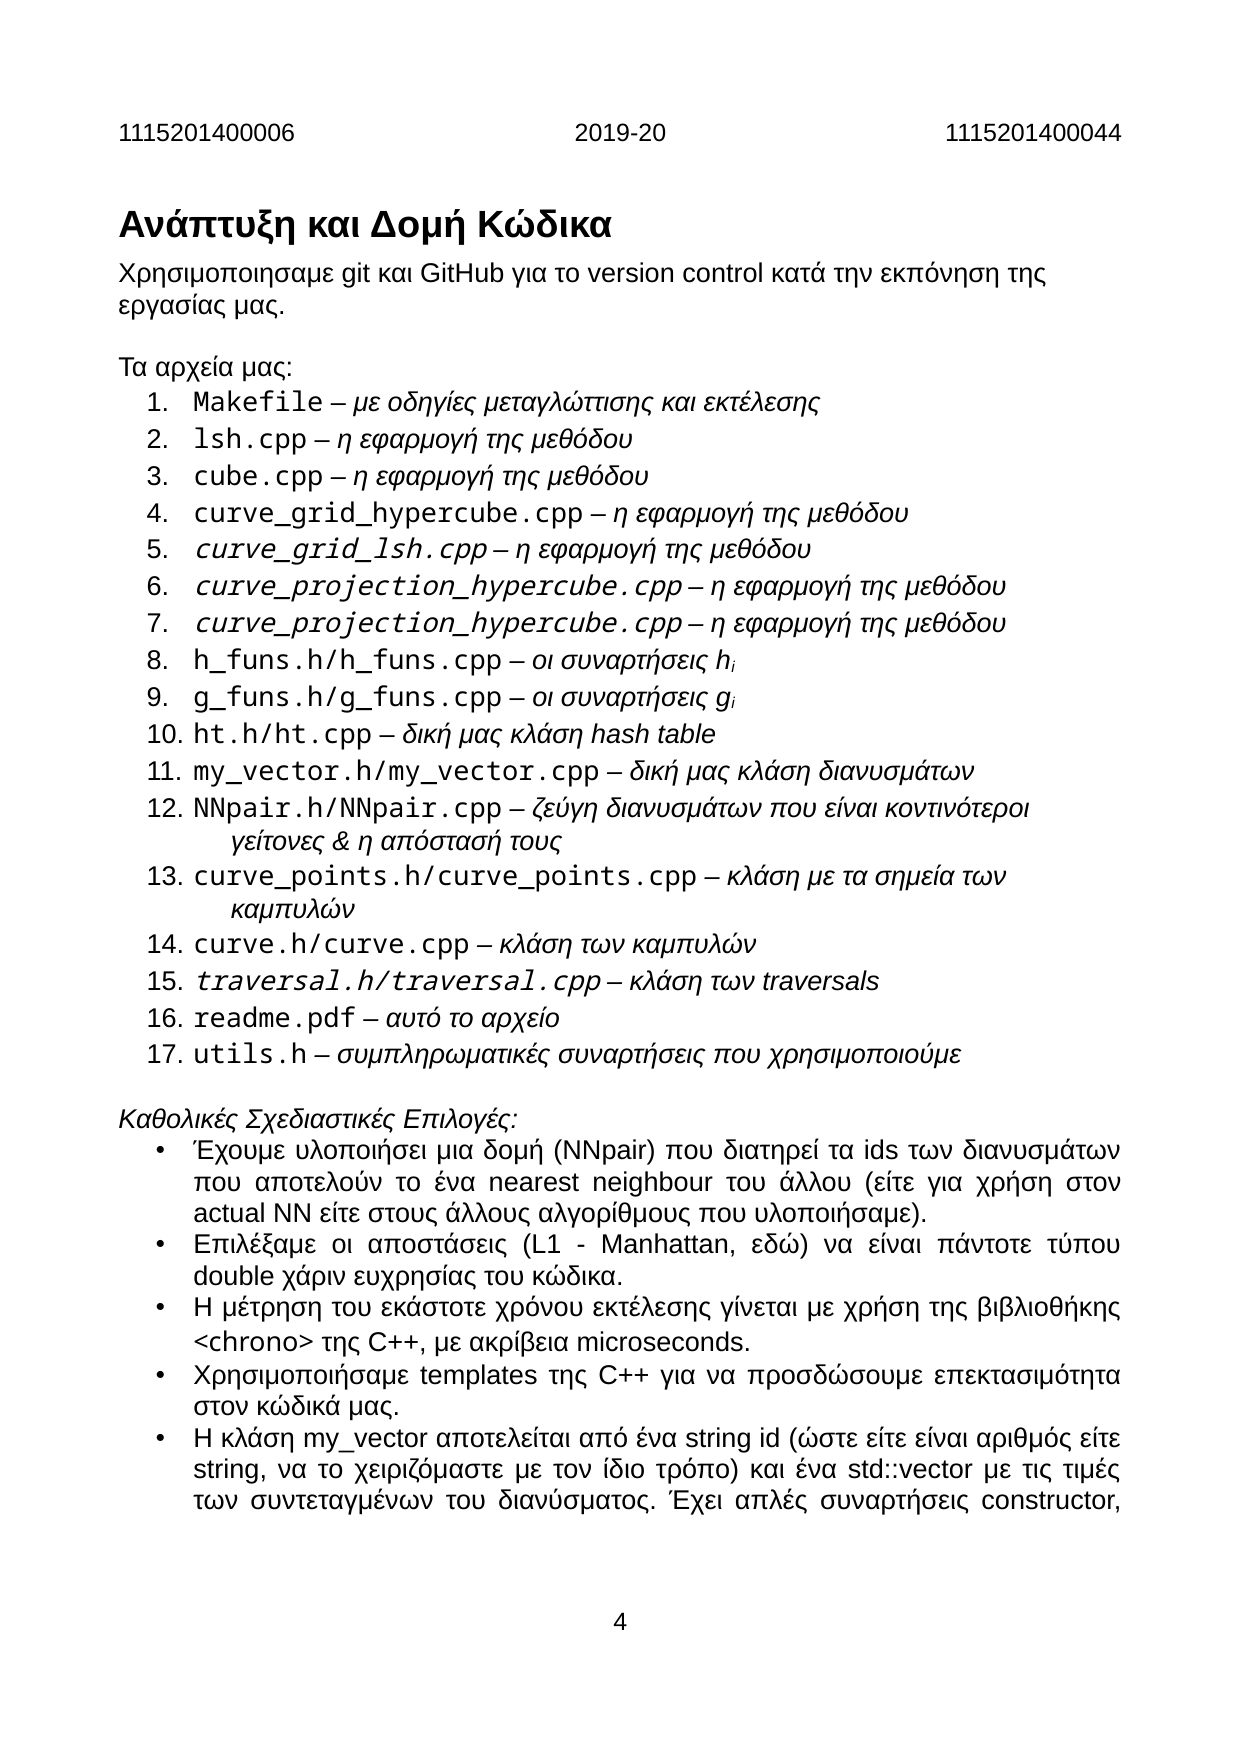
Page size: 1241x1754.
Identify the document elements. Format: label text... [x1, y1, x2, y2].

list h_funs.h/h_funs.cpp – οι συναρτήσεις hi [146, 641, 1122, 677]
list cube.cpp – η εφαρμογή της μεθόδου [146, 456, 1122, 493]
list my_vector.h/my_vector.cpp – δική μας κλάση διανυσμάτων [146, 751, 1122, 788]
list lsh.cpp – η εφαρμογή της μεθόδου [146, 419, 1122, 456]
list curve_projection_hypercube.cpp – η εφαρμογή της μεθόδου [146, 604, 1122, 641]
subtitle Ανάπτυξη και Δομή Κώδικα [118, 201, 1122, 245]
list utils.h – συμπληρωματικές συναρτήσεις που χρησιμοποιούμε [146, 1035, 1122, 1072]
list curve.h/curve.cpp – κλάση των καμπυλών [146, 924, 1122, 961]
list Η μέτρηση του εκάστοτε χρόνου εκτέλεσης γίνεται με χρήση της βιβλιοθήκης <chrono> της C++, με ακρίβεια microseconds. [156, 1291, 1122, 1359]
list Έχουμε υλοποιήσει μια δομή (NΝpair) που διατηρεί τα ids των διανυσμάτων που αποτελούν το ένα nearest neighbour του άλλου (είτε για χρήση στον actual NN είτε στους άλλους αλγορίθμους που υλοποιήσαμε). [156, 1134, 1122, 1228]
list curve_grid_hypercube.cpp – η εφαρμογή της μεθόδου [146, 493, 1122, 530]
list traversal.h/traversal.cpp – κλάση των traversals [146, 961, 1122, 998]
text Καθολικές Σχεδιαστικές Επιλογές: [118, 1103, 1122, 1134]
list Χρησιμοποιήσαμε templates της C++ για να προσδώσουμε επεκτασιμότητα στον κώδικά μας. [156, 1359, 1122, 1422]
list curve_grid_lsh.cpp – η εφαρμογή της μεθόδου [146, 530, 1122, 567]
list readme.pdf – αυτό το αρχείο [146, 998, 1122, 1035]
list Επιλέξαμε οι αποστάσεις (L1 - Manhattan, εδώ) να είναι πάντοτε τύπου double χάριν ευχρησίας του κώδικα. [156, 1228, 1122, 1291]
list Η κλάση my_vector αποτελείται από ένα string id (ώστε είτε είναι αριθμός είτε string, να το χειριζόμαστε με τον ίδιο τρόπο) και ένα std::vector με τις τιμές των συντεταγμένων του διανύσματος. Έχει απλές συναρτήσεις constructor, [156, 1422, 1122, 1516]
list Makefile – με οδηγίες μεταγλώττισης και εκτέλεσης [146, 382, 1122, 419]
list NΝpair.h/NΝpair.cpp – ζεύγη διανυσμάτων που είναι κοντινότεροι γείτονες & η απόστασή τους [146, 788, 1122, 856]
text Τα αρχεία μας: [118, 351, 1122, 382]
list g_funs.h/g_funs.cpp – οι συναρτήσεις gi [146, 677, 1122, 714]
text Χρησιμοποιησαμε git και GitHub για το version control κατά την εκπόνηση της εργασίας μας. [118, 257, 1122, 320]
list curve_points.h/curve_points.cpp – κλάση με τα σημεία των καμπυλών [146, 856, 1122, 924]
list ht.h/ht.cpp – δική μας κλάση hash table [146, 714, 1122, 751]
list curve_projection_hypercube.cpp – η εφαρμογή της μεθόδου [146, 567, 1122, 604]
